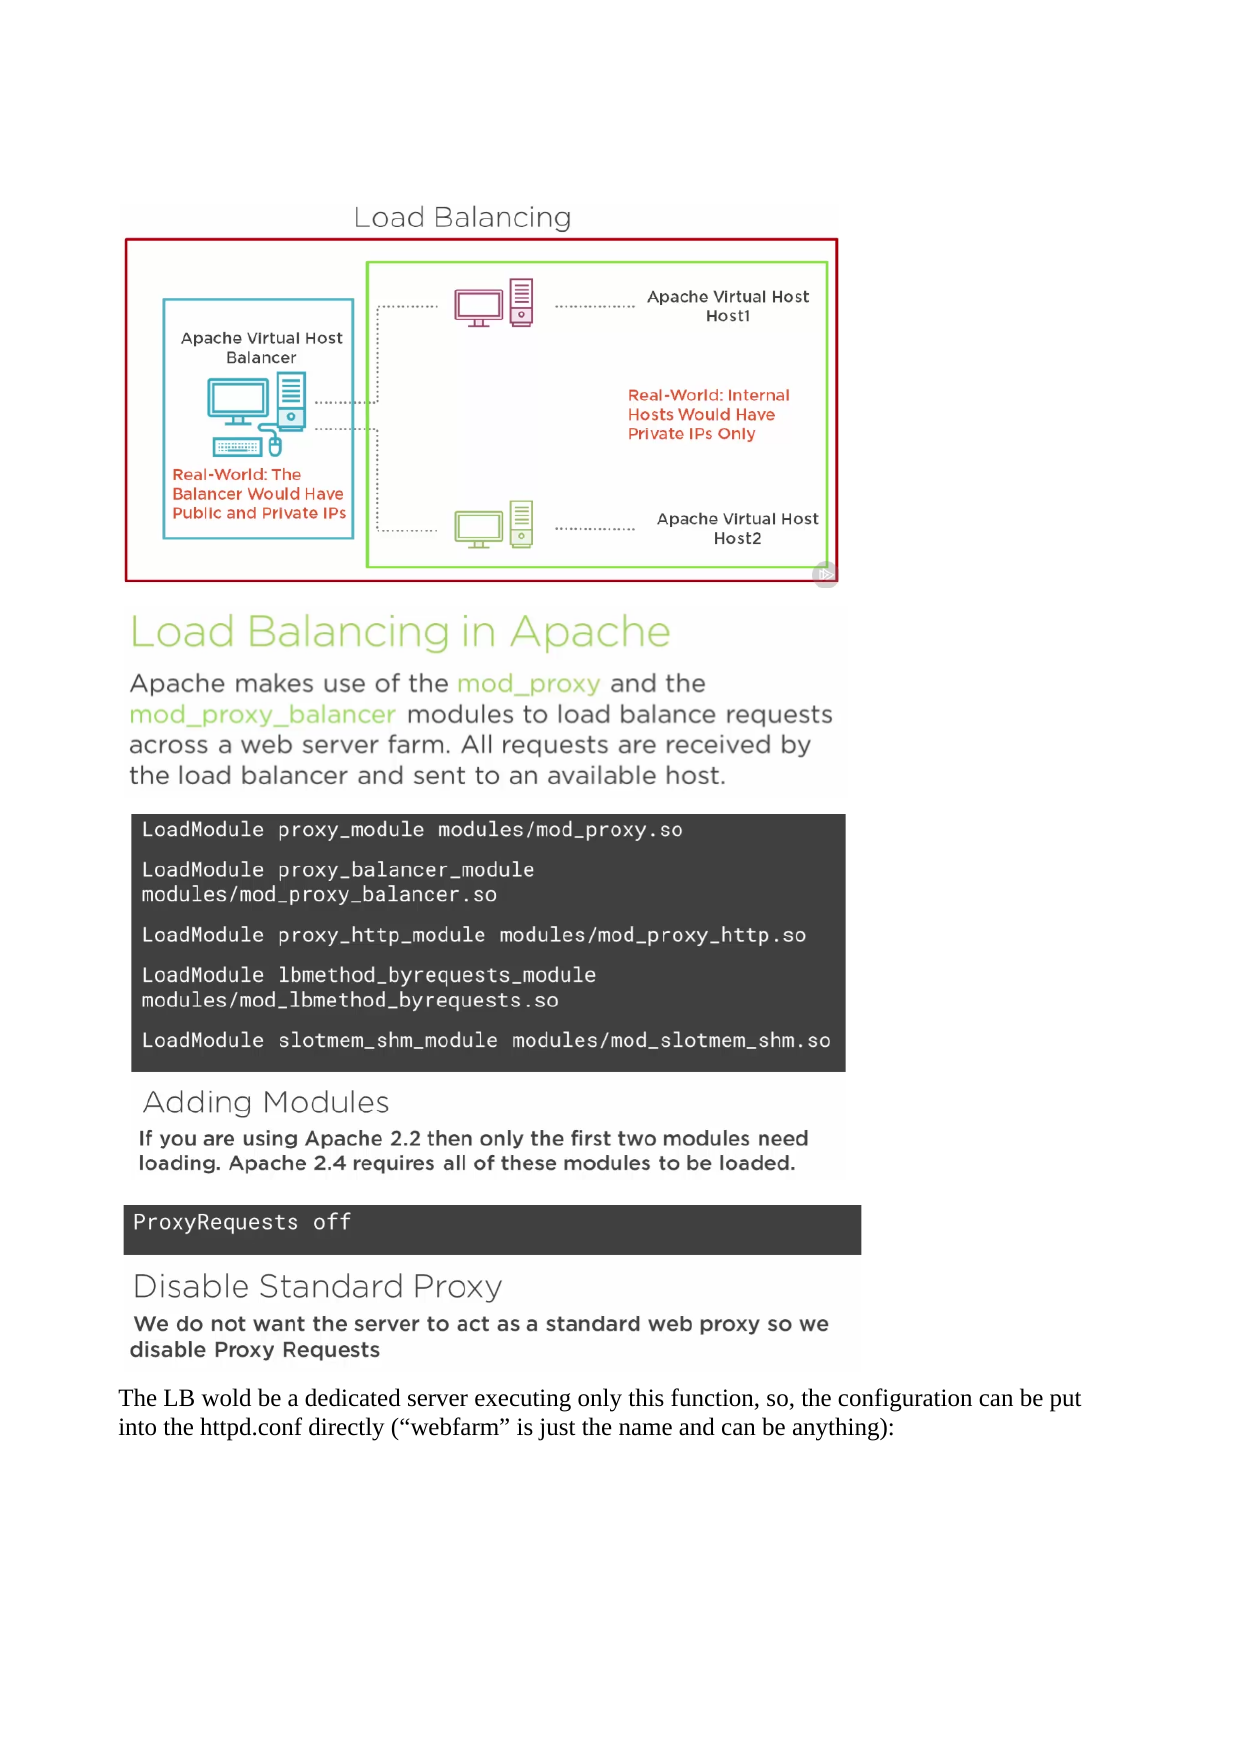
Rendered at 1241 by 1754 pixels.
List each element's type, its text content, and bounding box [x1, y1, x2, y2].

picture [123, 1205, 862, 1372]
picture [119, 204, 840, 588]
text The LB wold be a dedicated server executing only this function, so, the configuration can be put into the httpd.conf directly (“webfarm” is just the name and can be anything): [118, 1383, 1122, 1441]
picture [131, 814, 846, 1180]
picture [123, 606, 849, 798]
